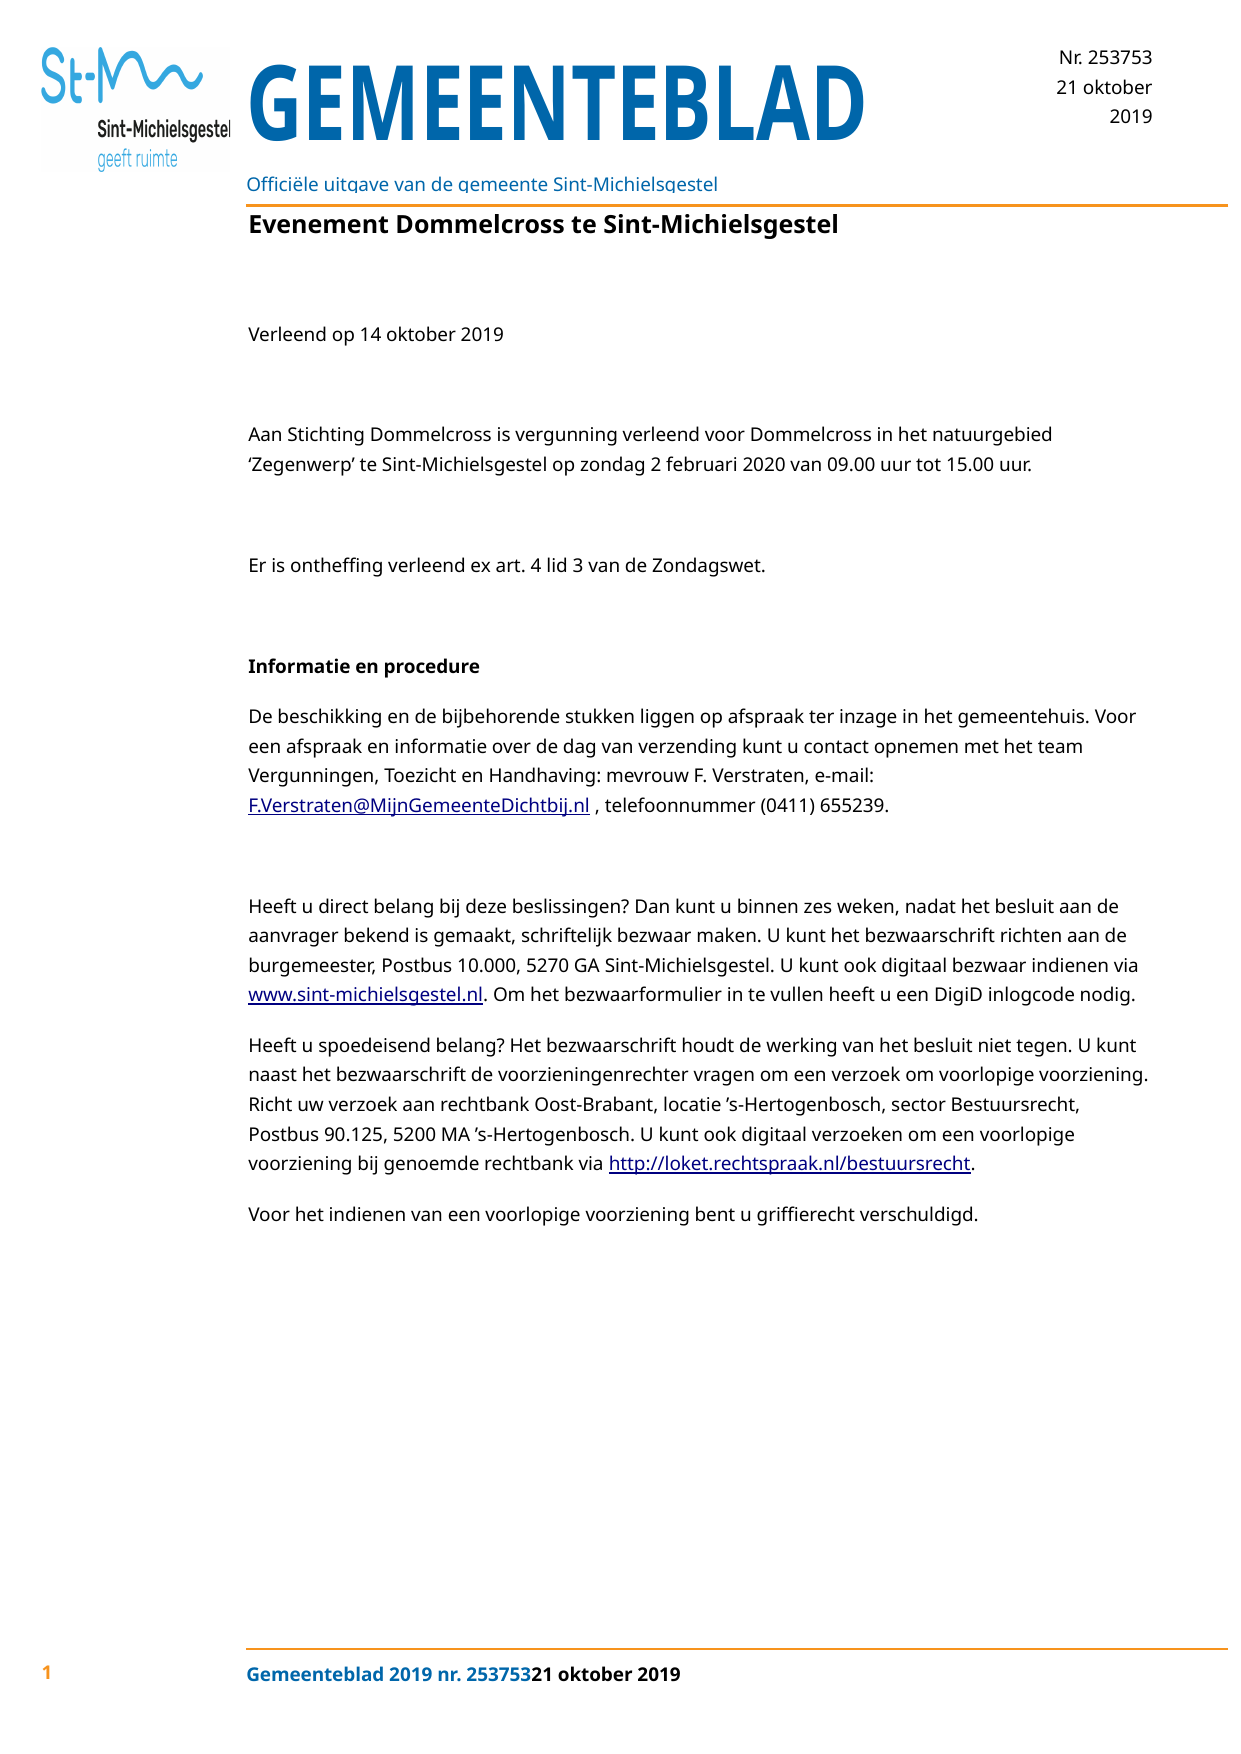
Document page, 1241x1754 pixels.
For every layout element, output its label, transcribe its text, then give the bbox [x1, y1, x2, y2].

text Heeft u spoedeisend belang? Het bezwaarschrift houdt de werking van het besluit niet tegen. U kunt naast het bezwaarschrift de voorzieningenrechter vragen om een verzoek om voorlopige voorziening. Richt uw verzoek aan rechtbank Oost-Brabant, locatie ’s-Hertogenbosch, sector Bestuursrecht, Postbus 90.125, 5200 MA ’s-Hertogenbosch. U kunt ook digitaal verzoeken om een voorlopige voorziening bij genoemde rechtbank via http://loket.rechtspraak.nl/bestuursrecht. [248, 1032, 1152, 1176]
text Informatie en procedure [248, 653, 1152, 678]
text De beschikking en de bijbehorende stukken liggen op afspraak ter inzage in het gemeentehuis. Voor een afspraak en informatie over de dag van verzending kunt u contact opnemen met het team Vergunningen, Toezicht en Handhaving: mevrouw F. Verstraten, e-mail: F.Verstraten@MijnGemeenteDichtbij.nl , telefoonnummer (0411) 655239. [248, 703, 1152, 818]
text Heeft u direct belang bij deze beslissingen? Dan kunt u binnen zes weken, nadat het besluit aan de aanvrager bekend is gemaakt, schriftelijk bezwaar maken. U kunt het bezwaarschrift richten aan de burgemeester, Postbus 10.000, 5270 GA Sint-Michielsgestel. U kunt ook digitaal bezwaar indienen via www.sint-michielsgestel.nl. Om het bezwaarformulier in te vullen heeft u een DigiD inlogcode nodig. [248, 893, 1152, 1007]
text Aan Stichting Dommelcross is vergunning verleend voor Dommelcross in het natuurgebied ‘Zegenwerp’ te Sint-Michielsgestel op zondag 2 februari 2020 van 09.00 uur tot 15.00 uur. [248, 422, 1152, 477]
picture [41, 47, 231, 172]
text Voor het indienen van een voorlopige voorziening bent u griffierecht verschuldigd. [248, 1201, 1152, 1226]
text Er is ontheffing verleend ex art. 4 lid 3 van de Zondagswet. [248, 552, 1152, 578]
text Verleend op 14 oktober 2019 [248, 321, 1152, 346]
text Evenement Dommelcross te Sint-Michielsgestel [248, 207, 1152, 241]
